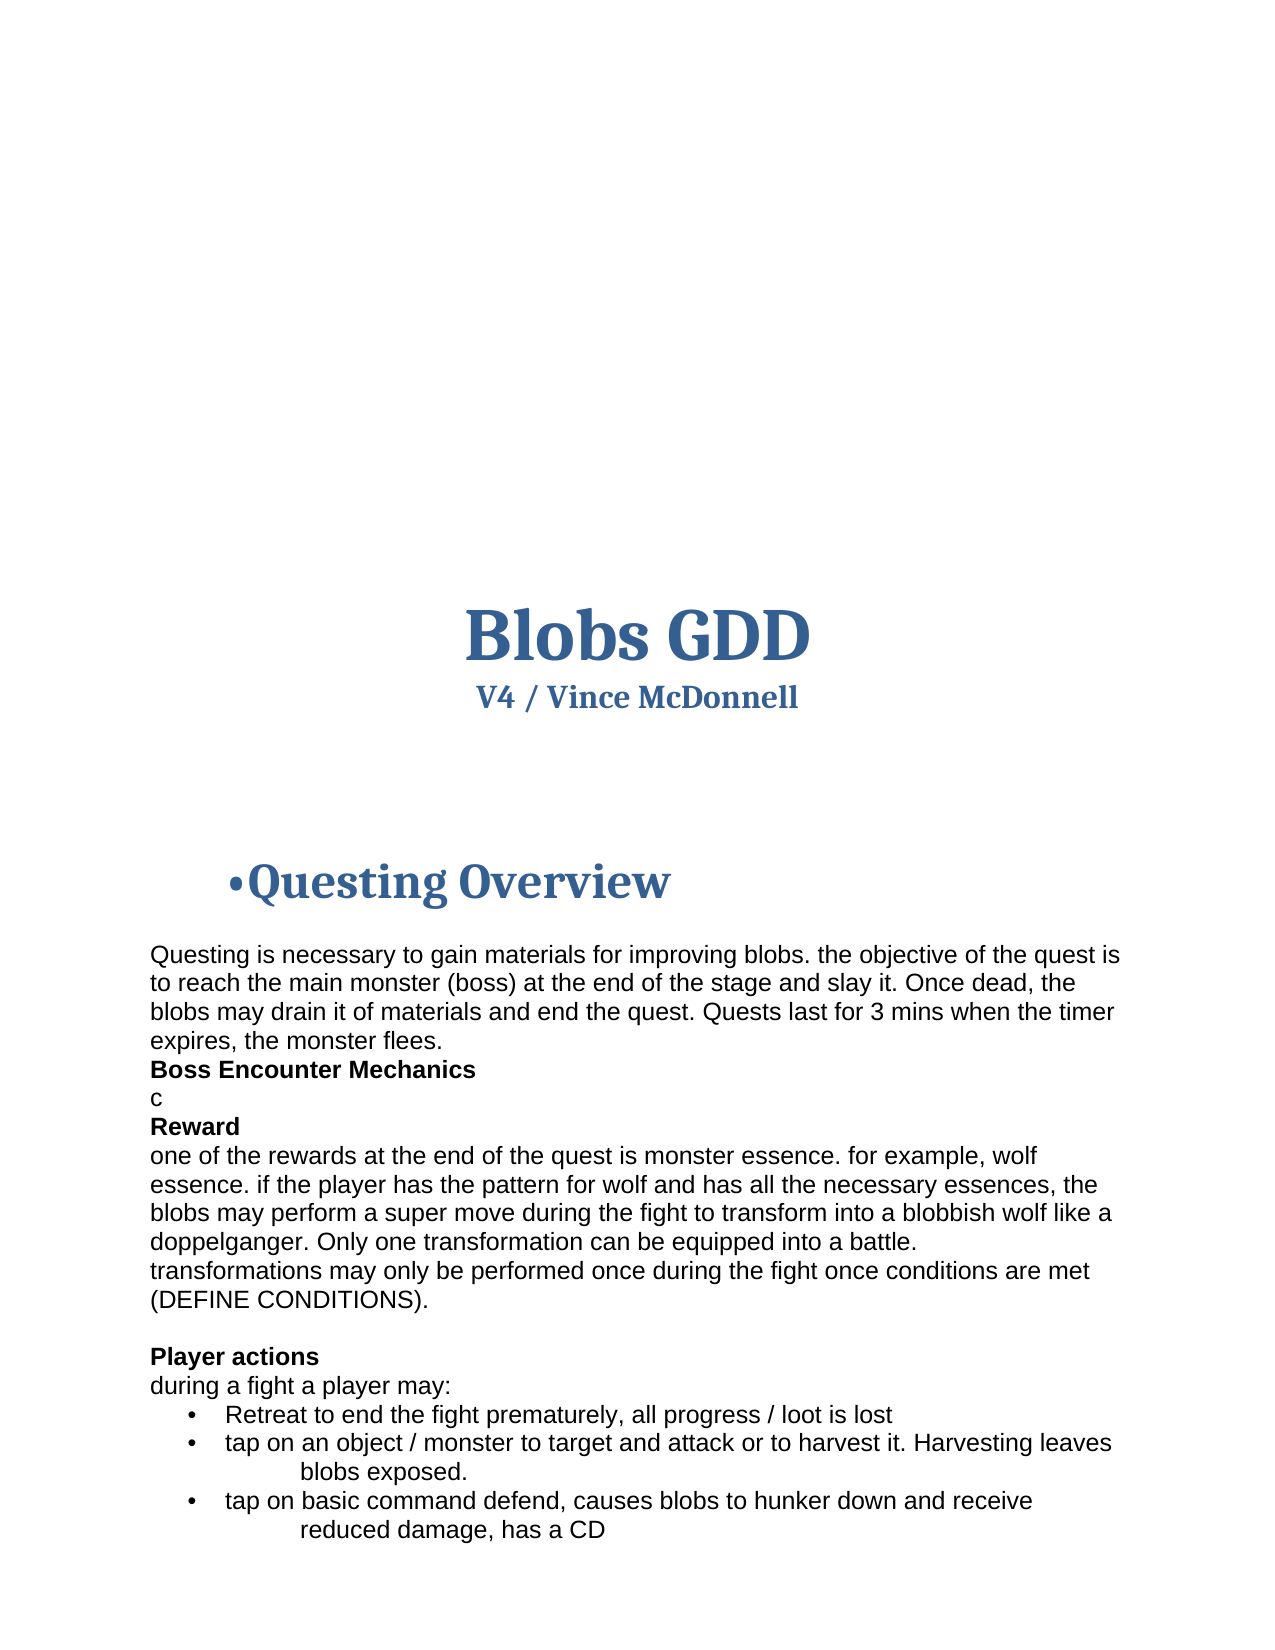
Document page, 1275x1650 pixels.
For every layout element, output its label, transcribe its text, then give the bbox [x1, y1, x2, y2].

text c [150, 1083, 1125, 1112]
list tap on basic command defend, causes blobs to hunker down and receive reduced damage, has a CD [187, 1486, 1125, 1543]
text Boss Encounter Mechanics [150, 1054, 1125, 1083]
text transformations may only be performed once during the fight once conditions are met (DEFINE CONDITIONS). [150, 1256, 1125, 1313]
text Player actions [150, 1342, 1125, 1371]
list Retreat to end the fight prematurely, all progress / loot is lost [187, 1399, 1125, 1428]
text V4 / Vince McDonnell [150, 679, 1125, 717]
text during a fight a player may: [150, 1371, 1125, 1399]
text Questing is necessary to gain materials for improving blobs. the objective of the quest is to reach the main monster (boss) at the end of the stage and slay it. Once dead, the blobs may drain it of materials and end the quest. Quests last for 3 mins when the timer expires, the monster flees. [150, 939, 1125, 1054]
text • Questing Overview [150, 853, 1125, 911]
text one of the rewards at the end of the quest is monster essence. for example, wolf essence. if the player has the pattern for wolf and has all the necessary essences, the blobs may perform a super move during the fight to transform into a blobbish wolf like a doppelganger. Only one transformation can be equipped into a battle. [150, 1141, 1125, 1256]
text Blobs GDD [150, 592, 1125, 679]
text Reward [150, 1112, 1125, 1141]
list tap on an object / monster to target and attack or to harvest it. Harvesting leaves blobs exposed. [187, 1428, 1125, 1486]
